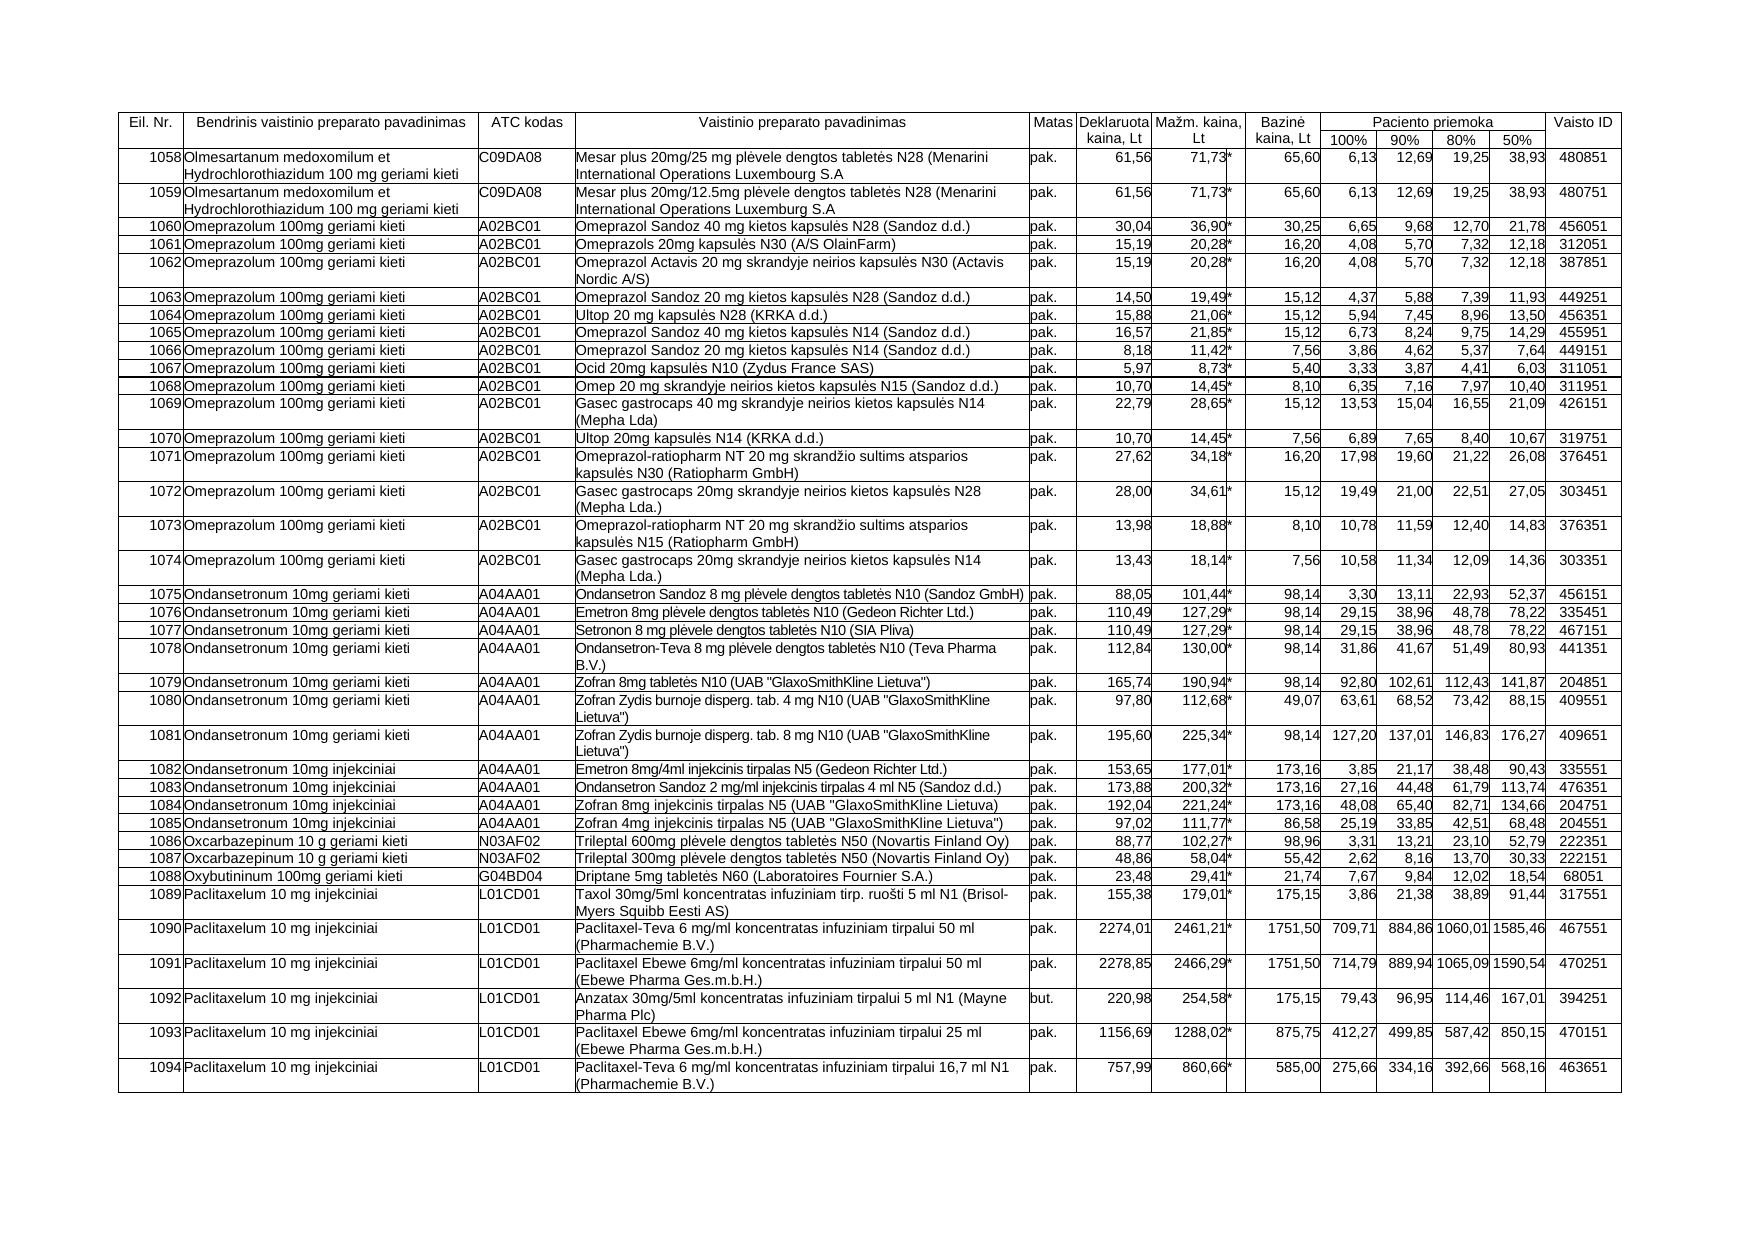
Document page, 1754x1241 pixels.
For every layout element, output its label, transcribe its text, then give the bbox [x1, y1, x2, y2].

table_cell 1062 [119, 254, 183, 287]
table_cell Omeprazolum 100mg geriami kieti [184, 378, 478, 394]
table_cell 155,38 [1077, 886, 1151, 919]
table_cell 16,57 [1077, 324, 1151, 341]
table_cell pak. [1030, 920, 1076, 954]
table_cell 195,60 [1077, 726, 1151, 760]
table_cell 9,84 [1377, 868, 1432, 884]
table_cell * [1227, 149, 1245, 182]
table_cell 1068 [119, 378, 183, 394]
table_cell 9,75 [1433, 324, 1489, 341]
table_cell Ondansetronum 10mg injekciniai [184, 779, 478, 796]
table_cell * [1227, 517, 1245, 550]
table_cell 30,25 [1246, 218, 1320, 235]
table_cell 110,49 [1077, 622, 1151, 638]
table_cell 1061 [119, 236, 183, 253]
table_cell pak. [1030, 254, 1076, 287]
table_cell Emetron 8mg/4ml injekcinis tirpalas N5 (Gedeon Richter Ltd.) [576, 761, 1029, 778]
table_cell pak. [1030, 517, 1076, 550]
table_header Paciento priemoka [1321, 113, 1545, 130]
table_cell 51,49 [1433, 639, 1489, 673]
table_cell 173,16 [1246, 779, 1320, 796]
table_cell 98,14 [1246, 622, 1320, 638]
table_cell Ondansetronum 10mg geriami kieti [184, 622, 478, 638]
table_cell 15,12 [1246, 288, 1320, 305]
table_cell 22,79 [1077, 395, 1151, 429]
table_cell Ondansetronum 10mg geriami kieti [184, 726, 478, 760]
table_cell * [1227, 395, 1245, 429]
table_cell 2466,29 [1152, 955, 1226, 988]
table_cell 26,08 [1490, 448, 1545, 481]
table_cell * [1227, 868, 1245, 884]
table_cell 14,50 [1077, 288, 1151, 305]
table_cell 5,40 [1246, 360, 1320, 376]
table_cell 1071 [119, 448, 183, 481]
table_cell A02BC01 [479, 482, 575, 516]
table_cell Zofran 8mg injekcinis tirpalas N5 (UAB "GlaxoSmithKline Lietuva) [576, 797, 1029, 813]
table_cell 456051 [1546, 218, 1621, 235]
table_cell Paclitaxelum 10 mg injekciniai [184, 1024, 478, 1057]
table_cell * [1227, 814, 1245, 831]
table_cell 12,69 [1377, 184, 1432, 217]
table_cell 1092 [119, 989, 183, 1023]
table_cell 3,85 [1321, 761, 1376, 778]
table_cell * [1227, 184, 1245, 217]
table_header Matas [1030, 113, 1076, 148]
table_cell Mesar plus 20mg/12.5mg plėvele dengtos tabletės N28 (Menarini International Operations Luxemburg S.A [576, 184, 1029, 217]
table_cell A02BC01 [479, 395, 575, 429]
table_cell N03AF02 [479, 832, 575, 849]
table_cell 11,42 [1152, 342, 1226, 358]
table_cell 204751 [1546, 797, 1621, 813]
table_cell 14,36 [1490, 551, 1545, 585]
table_cell 34,61 [1152, 482, 1226, 516]
table_cell 112,84 [1077, 639, 1151, 673]
table_cell 42,51 [1433, 814, 1489, 831]
table_cell Ondansetron Sandoz 8 mg plėvele dengtos tabletės N10 (Sandoz GmbH) [576, 586, 1029, 603]
table_cell 319751 [1546, 430, 1621, 447]
table_cell 13,50 [1490, 306, 1545, 323]
table_cell L01CD01 [479, 920, 575, 954]
table_cell 11,34 [1377, 551, 1432, 585]
table_cell 7,56 [1246, 342, 1320, 358]
table_cell 4,62 [1377, 342, 1432, 358]
table_cell 190,94 [1152, 674, 1226, 691]
table_cell 71,73 [1152, 184, 1226, 217]
table_cell 110,49 [1077, 604, 1151, 621]
table_cell L01CD01 [479, 955, 575, 988]
table_cell 21,06 [1152, 306, 1226, 323]
table_cell 98,14 [1246, 674, 1320, 691]
table_cell pak. [1030, 726, 1076, 760]
table_cell 98,14 [1246, 726, 1320, 760]
table_cell 111,77 [1152, 814, 1226, 831]
table_cell 80,93 [1490, 639, 1545, 673]
table_cell 3,30 [1321, 586, 1376, 603]
table_header Bendrinis vaistinio preparato pavadinimas [184, 113, 478, 148]
table_cell 409551 [1546, 692, 1621, 725]
table_cell pak. [1030, 639, 1076, 673]
table_cell 14,45 [1152, 378, 1226, 394]
table_cell 4,08 [1321, 254, 1376, 287]
table_cell 8,24 [1377, 324, 1432, 341]
table_cell 27,16 [1321, 779, 1376, 796]
table_cell 1076 [119, 604, 183, 621]
table_cell 48,86 [1077, 850, 1151, 867]
table_cell 29,15 [1321, 622, 1376, 638]
table_cell 114,46 [1433, 989, 1489, 1023]
table_cell 14,45 [1152, 430, 1226, 447]
table_cell 97,02 [1077, 814, 1151, 831]
table_cell * [1227, 832, 1245, 849]
table_cell 22,51 [1433, 482, 1489, 516]
table_cell 6,73 [1321, 324, 1376, 341]
table_cell Omeprazolum 100mg geriami kieti [184, 517, 478, 550]
table_cell 97,80 [1077, 692, 1151, 725]
table_cell pak. [1030, 1059, 1076, 1092]
table_cell * [1227, 761, 1245, 778]
table_cell 1063 [119, 288, 183, 305]
table_cell 30,04 [1077, 218, 1151, 235]
table_cell 16,20 [1246, 254, 1320, 287]
table_cell * [1227, 378, 1245, 394]
table_cell 1585,46 [1490, 920, 1545, 954]
table_cell 1067 [119, 360, 183, 376]
table_cell 17,98 [1321, 448, 1376, 481]
table_cell 467151 [1546, 622, 1621, 638]
table_cell 709,71 [1321, 920, 1376, 954]
table_cell pak. [1030, 324, 1076, 341]
table_cell * [1227, 430, 1245, 447]
table_cell 19,60 [1377, 448, 1432, 481]
table_cell 25,19 [1321, 814, 1376, 831]
table_cell Ondansetronum 10mg geriami kieti [184, 586, 478, 603]
table_cell A04AA01 [479, 779, 575, 796]
table_cell 21,09 [1490, 395, 1545, 429]
table_cell Omeprazolum 100mg geriami kieti [184, 254, 478, 287]
table_cell 130,00 [1152, 639, 1226, 673]
table_cell 8,18 [1077, 342, 1151, 358]
table_cell Omeprazolum 100mg geriami kieti [184, 430, 478, 447]
table_cell 335551 [1546, 761, 1621, 778]
table_cell 14,83 [1490, 517, 1545, 550]
table_cell 12,18 [1490, 254, 1545, 287]
table_cell 38,48 [1433, 761, 1489, 778]
table_cell Ondansetronum 10mg geriami kieti [184, 604, 478, 621]
table_header ATC kodas [479, 113, 575, 148]
table_cell 21,38 [1377, 886, 1432, 919]
table_cell * [1227, 482, 1245, 516]
table_cell A02BC01 [479, 342, 575, 358]
table_cell * [1227, 254, 1245, 287]
table_cell * [1227, 342, 1245, 358]
table_cell A04AA01 [479, 674, 575, 691]
table_cell Paclitaxelum 10 mg injekciniai [184, 1059, 478, 1092]
table_cell 48,08 [1321, 797, 1376, 813]
table_cell 10,70 [1077, 430, 1151, 447]
table_cell 88,15 [1490, 692, 1545, 725]
table_cell 38,96 [1377, 622, 1432, 638]
table_cell Omeprazolum 100mg geriami kieti [184, 482, 478, 516]
table_cell Omeprazolum 100mg geriami kieti [184, 324, 478, 341]
table_cell * [1227, 639, 1245, 673]
table_cell * [1227, 604, 1245, 621]
table_cell Ondansetronum 10mg geriami kieti [184, 639, 478, 673]
table_cell 1066 [119, 342, 183, 358]
table_cell A04AA01 [479, 586, 575, 603]
table_cell 16,55 [1433, 395, 1489, 429]
table_cell pak. [1030, 586, 1076, 603]
table_cell pak. [1030, 288, 1076, 305]
table_cell pak. [1030, 868, 1076, 884]
table_cell 1069 [119, 395, 183, 429]
table_cell 167,01 [1490, 989, 1545, 1023]
table_cell 8,40 [1433, 430, 1489, 447]
table_cell * [1227, 955, 1245, 988]
table_cell 220,98 [1077, 989, 1151, 1023]
table_cell 6,03 [1490, 360, 1545, 376]
table_cell 12,40 [1433, 517, 1489, 550]
table_cell 1059 [119, 184, 183, 217]
table_cell 102,61 [1377, 674, 1432, 691]
table_cell Oxcarbazepinum 10 g geriami kieti [184, 832, 478, 849]
table_cell 134,66 [1490, 797, 1545, 813]
table_cell Omeprazolum 100mg geriami kieti [184, 218, 478, 235]
table_cell 90% [1377, 131, 1432, 148]
table_cell 52,79 [1490, 832, 1545, 849]
table_cell * [1227, 1024, 1245, 1057]
table_cell 173,88 [1077, 779, 1151, 796]
table_cell pak. [1030, 814, 1076, 831]
table_cell 376451 [1546, 448, 1621, 481]
table_cell 21,00 [1377, 482, 1432, 516]
table_cell 1077 [119, 622, 183, 638]
table_cell 13,43 [1077, 551, 1151, 585]
table_cell * [1227, 360, 1245, 376]
table_cell Ondansetronum 10mg geriami kieti [184, 674, 478, 691]
table_cell 4,08 [1321, 236, 1376, 253]
table_cell * [1227, 779, 1245, 796]
table_cell 6,35 [1321, 378, 1376, 394]
table_cell 463651 [1546, 1059, 1621, 1092]
table_cell 48,78 [1433, 604, 1489, 621]
table_cell A02BC01 [479, 218, 575, 235]
table_cell 61,56 [1077, 184, 1151, 217]
table_cell 204551 [1546, 814, 1621, 831]
table_cell 1085 [119, 814, 183, 831]
table_cell 65,40 [1377, 797, 1432, 813]
table_cell 91,44 [1490, 886, 1545, 919]
table_cell 65,60 [1246, 149, 1320, 182]
table_cell A02BC01 [479, 430, 575, 447]
table_cell 102,27 [1152, 832, 1226, 849]
table_cell * [1227, 1059, 1245, 1092]
table_cell A02BC01 [479, 360, 575, 376]
table_cell 20,28 [1152, 254, 1226, 287]
table_cell 7,32 [1433, 254, 1489, 287]
table_cell 5,94 [1321, 306, 1376, 323]
table_cell 409651 [1546, 726, 1621, 760]
table_cell * [1227, 850, 1245, 867]
table_cell 303351 [1546, 551, 1621, 585]
table_cell 2,62 [1321, 850, 1376, 867]
table_cell A02BC01 [479, 254, 575, 287]
table_cell 392,66 [1433, 1059, 1489, 1092]
table_cell 44,48 [1377, 779, 1432, 796]
table_cell 1060 [119, 218, 183, 235]
table_cell 311051 [1546, 360, 1621, 376]
table_cell 441351 [1546, 639, 1621, 673]
table_cell 568,16 [1490, 1059, 1545, 1092]
table_cell 78,22 [1490, 622, 1545, 638]
table_cell * [1227, 551, 1245, 585]
table_cell pak. [1030, 184, 1076, 217]
table_cell 1065,09 [1433, 955, 1489, 988]
table_cell Gasec gastrocaps 40 mg skrandyje neirios kietos kapsulės N14 (Mepha Lda) [576, 395, 1029, 429]
table_cell 88,05 [1077, 586, 1151, 603]
table_cell 175,15 [1246, 886, 1320, 919]
table_cell pak. [1030, 236, 1076, 253]
table_cell A02BC01 [479, 517, 575, 550]
table_cell Paclitaxelum 10 mg injekciniai [184, 886, 478, 919]
table_cell 14,29 [1490, 324, 1545, 341]
table_cell 757,99 [1077, 1059, 1151, 1092]
table_cell pak. [1030, 622, 1076, 638]
table_cell 49,07 [1246, 692, 1320, 725]
table_cell Taxol 30mg/5ml koncentratas infuziniam tirp. ruošti 5 ml N1 (Brisol-Myers Squibb Eesti AS) [576, 886, 1029, 919]
table_cell A04AA01 [479, 692, 575, 725]
table_cell 146,83 [1433, 726, 1489, 760]
table_cell 52,37 [1490, 586, 1545, 603]
table_cell 13,98 [1077, 517, 1151, 550]
table_cell 86,58 [1246, 814, 1320, 831]
table_cell Oxybutininum 100mg geriami kieti [184, 868, 478, 884]
table_cell Zofran Zydis burnoje disperg. tab. 8 mg N10 (UAB "GlaxoSmithKline Lietuva") [576, 726, 1029, 760]
table_cell * [1227, 218, 1245, 235]
table_cell 1090 [119, 920, 183, 954]
table_cell pak. [1030, 1024, 1076, 1057]
table_cell pak. [1030, 395, 1076, 429]
table_cell 11,93 [1490, 288, 1545, 305]
table_cell 1083 [119, 779, 183, 796]
table_cell Gasec gastrocaps 20mg skrandyje neirios kietos kapsulės N14 (Mepha Lda.) [576, 551, 1029, 585]
table_cell 50% [1490, 131, 1545, 148]
table_cell 1078 [119, 639, 183, 673]
table_cell 15,12 [1246, 306, 1320, 323]
table_cell 470151 [1546, 1024, 1621, 1057]
table_cell 275,66 [1321, 1059, 1376, 1092]
table_cell 1080 [119, 692, 183, 725]
table_cell 22,93 [1433, 586, 1489, 603]
table_cell 29,41 [1152, 868, 1226, 884]
table_cell Trileptal 300mg plėvele dengtos tabletės N50 (Novartis Finland Oy) [576, 850, 1029, 867]
table_cell 335451 [1546, 604, 1621, 621]
table_cell G04BD04 [479, 868, 575, 884]
table_cell 7,16 [1377, 378, 1432, 394]
table_cell 12,18 [1490, 236, 1545, 253]
table_cell A04AA01 [479, 761, 575, 778]
table_cell 6,13 [1321, 149, 1376, 182]
table_cell * [1227, 989, 1245, 1023]
table_cell Omeprazolum 100mg geriami kieti [184, 395, 478, 429]
table_cell 13,11 [1377, 586, 1432, 603]
table_cell 470251 [1546, 955, 1621, 988]
table_cell * [1227, 236, 1245, 253]
table_cell 476351 [1546, 779, 1621, 796]
table_cell 456151 [1546, 586, 1621, 603]
table_cell C09DA08 [479, 184, 575, 217]
table_cell A04AA01 [479, 639, 575, 673]
table_cell 19,25 [1433, 184, 1489, 217]
table_cell 15,19 [1077, 236, 1151, 253]
table_header Bazinė kaina, Lt [1246, 113, 1320, 148]
table_cell 7,45 [1377, 306, 1432, 323]
table_cell 1084 [119, 797, 183, 813]
table_cell Paclitaxel-Teva 6 mg/ml koncentratas infuziniam tirpalui 16,7 ml N1 (Pharmachemie B.V.) [576, 1059, 1029, 1092]
table_cell 113,74 [1490, 779, 1545, 796]
table_cell 112,68 [1152, 692, 1226, 725]
table_cell 173,16 [1246, 797, 1320, 813]
table_cell 6,89 [1321, 430, 1376, 447]
table_cell Omeprazol-ratiopharm NT 20 mg skrandžio sultims atsparios kapsulės N30 (Ratiopharm GmbH) [576, 448, 1029, 481]
table_cell Zofran 4mg injekcinis tirpalas N5 (UAB "GlaxoSmithKline Lietuva") [576, 814, 1029, 831]
table_cell Omeprazolum 100mg geriami kieti [184, 288, 478, 305]
table_cell 30,33 [1490, 850, 1545, 867]
table_cell L01CD01 [479, 989, 575, 1023]
table_cell 153,65 [1077, 761, 1151, 778]
table_cell Anzatax 30mg/5ml koncentratas infuziniam tirpalui 5 ml N1 (Mayne Pharma Plc) [576, 989, 1029, 1023]
table_cell 875,75 [1246, 1024, 1320, 1057]
table_cell Ondansetronum 10mg injekciniai [184, 797, 478, 813]
table_cell 8,73 [1152, 360, 1226, 376]
table_cell 55,42 [1246, 850, 1320, 867]
table_cell Emetron 8mg plėvele dengtos tabletės N10 (Gedeon Richter Ltd.) [576, 604, 1029, 621]
table_cell Ondansetron-Teva 8 mg plėvele dengtos tabletės N10 (Teva Pharma B.V.) [576, 639, 1029, 673]
table_cell 177,01 [1152, 761, 1226, 778]
table_cell Olmesartanum medoxomilum et Hydrochlorothiazidum 100 mg geriami kieti [184, 184, 478, 217]
table_cell 18,54 [1490, 868, 1545, 884]
table_cell 19,49 [1321, 482, 1376, 516]
table_cell 10,78 [1321, 517, 1376, 550]
table_cell 221,24 [1152, 797, 1226, 813]
table_cell 7,39 [1433, 288, 1489, 305]
table_cell 175,15 [1246, 989, 1320, 1023]
table_cell pak. [1030, 604, 1076, 621]
table_cell 9,68 [1377, 218, 1432, 235]
table_cell 3,87 [1377, 360, 1432, 376]
table_cell 12,09 [1433, 551, 1489, 585]
table_cell A02BC01 [479, 324, 575, 341]
table_cell 27,62 [1077, 448, 1151, 481]
table_cell 394251 [1546, 989, 1621, 1023]
table_cell 78,22 [1490, 604, 1545, 621]
table_cell 33,85 [1377, 814, 1432, 831]
table_cell 6,13 [1321, 184, 1376, 217]
table_cell 98,14 [1246, 604, 1320, 621]
table_cell 18,14 [1152, 551, 1226, 585]
table_cell A02BC01 [479, 288, 575, 305]
table_cell 65,60 [1246, 184, 1320, 217]
table_cell 38,89 [1433, 886, 1489, 919]
table_cell 3,33 [1321, 360, 1376, 376]
table_cell 38,96 [1377, 604, 1432, 621]
table_cell L01CD01 [479, 886, 575, 919]
table_cell 6,65 [1321, 218, 1376, 235]
table_cell 3,86 [1321, 886, 1376, 919]
table_cell 1590,54 [1490, 955, 1545, 988]
table_cell A02BC01 [479, 378, 575, 394]
table_cell 311951 [1546, 378, 1621, 394]
table_cell 101,44 [1152, 586, 1226, 603]
table_cell 137,01 [1377, 726, 1432, 760]
table_cell pak. [1030, 850, 1076, 867]
table_cell 5,70 [1377, 236, 1432, 253]
table_cell 449251 [1546, 288, 1621, 305]
table_cell 79,43 [1321, 989, 1376, 1023]
table_cell 2278,85 [1077, 955, 1151, 988]
table_cell 499,85 [1377, 1024, 1432, 1057]
table_cell 1288,02 [1152, 1024, 1226, 1057]
table_cell 1093 [119, 1024, 183, 1057]
table_cell 100% [1321, 131, 1376, 148]
table_cell Ocid 20mg kapsulės N10 (Zydus France SAS) [576, 360, 1029, 376]
table_cell 480751 [1546, 184, 1621, 217]
table_cell Ondansetronum 10mg injekciniai [184, 814, 478, 831]
table_cell pak. [1030, 360, 1076, 376]
table_cell A02BC01 [479, 448, 575, 481]
table_cell 7,56 [1246, 430, 1320, 447]
table_cell * [1227, 622, 1245, 638]
table_header Deklaruota kaina, Lt [1077, 113, 1151, 148]
table_cell 1075 [119, 586, 183, 603]
table_cell pak. [1030, 832, 1076, 849]
table_cell Paclitaxelum 10 mg injekciniai [184, 955, 478, 988]
table_cell 112,43 [1433, 674, 1489, 691]
table_cell pak. [1030, 448, 1076, 481]
table_header Vaistinio preparato pavadinimas [576, 113, 1029, 148]
table_cell Omeprazolum 100mg geriami kieti [184, 236, 478, 253]
table_cell 12,69 [1377, 149, 1432, 182]
table_cell pak. [1030, 761, 1076, 778]
table_cell 31,86 [1321, 639, 1376, 673]
table_cell 1060,01 [1433, 920, 1489, 954]
table_cell Omep 20 mg skrandyje neirios kietos kapsulės N15 (Sandoz d.d.) [576, 378, 1029, 394]
table_cell 1089 [119, 886, 183, 919]
table_cell 312051 [1546, 236, 1621, 253]
table_cell 5,88 [1377, 288, 1432, 305]
table_cell 5,70 [1377, 254, 1432, 287]
table_header Vaisto ID [1546, 113, 1621, 148]
table_cell pak. [1030, 797, 1076, 813]
table_cell pak. [1030, 218, 1076, 235]
table_cell Omeprazol Actavis 20 mg skrandyje neirios kapsulės N30 (Actavis Nordic A/S) [576, 254, 1029, 287]
table_cell Paclitaxel-Teva 6 mg/ml koncentratas infuziniam tirpalui 50 ml (Pharmachemie B.V.) [576, 920, 1029, 954]
table_cell 71,73 [1152, 149, 1226, 182]
table_cell Oxcarbazepinum 10 g geriami kieti [184, 850, 478, 867]
table_cell 1087 [119, 850, 183, 867]
table_cell 222151 [1546, 850, 1621, 867]
table_cell 317551 [1546, 886, 1621, 919]
table_cell pak. [1030, 482, 1076, 516]
table_cell 1058 [119, 149, 183, 182]
table_cell pak. [1030, 779, 1076, 796]
table_cell * [1227, 288, 1245, 305]
table_cell Ondansetronum 10mg geriami kieti [184, 692, 478, 725]
table_cell 1094 [119, 1059, 183, 1092]
table_cell 3,31 [1321, 832, 1376, 849]
table_cell 714,79 [1321, 955, 1376, 988]
table_cell Driptane 5mg tabletės N60 (Laboratoires Fournier S.A.) [576, 868, 1029, 884]
table_cell 38,93 [1490, 149, 1545, 182]
table_cell Zofran Zydis burnoje disperg. tab. 4 mg N10 (UAB "GlaxoSmithKline Lietuva") [576, 692, 1029, 725]
table_cell 7,56 [1246, 551, 1320, 585]
table_cell 10,40 [1490, 378, 1545, 394]
table_cell 21,22 [1433, 448, 1489, 481]
table_cell 8,96 [1433, 306, 1489, 323]
table_cell 467551 [1546, 920, 1621, 954]
table_cell 4,41 [1433, 360, 1489, 376]
table_cell 16,20 [1246, 448, 1320, 481]
table_cell pak. [1030, 955, 1076, 988]
table_cell 2461,21 [1152, 920, 1226, 954]
table_cell 222351 [1546, 832, 1621, 849]
table_cell Ultop 20 mg kapsulės N28 (KRKA d.d.) [576, 306, 1029, 323]
table_cell 1091 [119, 955, 183, 988]
table_cell 61,56 [1077, 149, 1151, 182]
table_cell 13,53 [1321, 395, 1376, 429]
table_cell Omeprazolum 100mg geriami kieti [184, 342, 478, 358]
table_cell 3,86 [1321, 342, 1376, 358]
table_cell 90,43 [1490, 761, 1545, 778]
table_cell 12,02 [1433, 868, 1489, 884]
table_cell 41,67 [1377, 639, 1432, 673]
table_cell 21,17 [1377, 761, 1432, 778]
table_cell pak. [1030, 674, 1076, 691]
table_cell 192,04 [1077, 797, 1151, 813]
table_cell * [1227, 448, 1245, 481]
table_cell 80% [1433, 131, 1489, 148]
table_cell Setronon 8 mg plėvele dengtos tabletės N10 (SIA Pliva) [576, 622, 1029, 638]
table_cell 15,12 [1246, 324, 1320, 341]
table_cell 1073 [119, 517, 183, 550]
table_cell A02BC01 [479, 306, 575, 323]
table_cell 8,10 [1246, 517, 1320, 550]
table_cell Omeprazolum 100mg geriami kieti [184, 306, 478, 323]
table_cell 21,74 [1246, 868, 1320, 884]
table_cell 456351 [1546, 306, 1621, 323]
table_cell 48,78 [1433, 622, 1489, 638]
table_cell 16,20 [1246, 236, 1320, 253]
table_cell A02BC01 [479, 236, 575, 253]
table_cell 15,88 [1077, 306, 1151, 323]
table_cell 480851 [1546, 149, 1621, 182]
table_cell 63,61 [1321, 692, 1376, 725]
table_cell 850,15 [1490, 1024, 1545, 1057]
table_cell 13,70 [1433, 850, 1489, 867]
table_cell 179,01 [1152, 886, 1226, 919]
table_cell A04AA01 [479, 604, 575, 621]
table_cell 88,77 [1077, 832, 1151, 849]
table_cell 2274,01 [1077, 920, 1151, 954]
table_cell * [1227, 726, 1245, 760]
table_cell 5,97 [1077, 360, 1151, 376]
table_cell 412,27 [1321, 1024, 1376, 1057]
table_cell 1070 [119, 430, 183, 447]
table_cell 376351 [1546, 517, 1621, 550]
table_cell 11,59 [1377, 517, 1432, 550]
table_cell 12,70 [1433, 218, 1489, 235]
table_cell 127,29 [1152, 604, 1226, 621]
table_cell * [1227, 674, 1245, 691]
table_cell Omeprazol-ratiopharm NT 20 mg skrandžio sultims atsparios kapsulės N15 (Ratiopharm GmbH) [576, 517, 1029, 550]
table_cell 29,15 [1321, 604, 1376, 621]
table_cell Ultop 20mg kapsulės N14 (KRKA d.d.) [576, 430, 1029, 447]
table_cell 23,10 [1433, 832, 1489, 849]
table_cell 1065 [119, 324, 183, 341]
table_cell A04AA01 [479, 726, 575, 760]
table_cell 455951 [1546, 324, 1621, 341]
table_cell Ondansetron Sandoz 2 mg/ml injekcinis tirpalas 4 ml N5 (Sandoz d.d.) [576, 779, 1029, 796]
table_cell * [1227, 920, 1245, 954]
table_cell pak. [1030, 149, 1076, 182]
table_cell 68051 [1546, 868, 1621, 884]
table_cell 1156,69 [1077, 1024, 1151, 1057]
table_cell but. [1030, 989, 1076, 1023]
table_cell 1751,50 [1246, 955, 1320, 988]
table_cell 7,97 [1433, 378, 1489, 394]
table_cell 254,58 [1152, 989, 1226, 1023]
table_cell Omeprazolum 100mg geriami kieti [184, 448, 478, 481]
table_header Eil. Nr. [119, 113, 183, 148]
table_cell pak. [1030, 692, 1076, 725]
table_cell A04AA01 [479, 622, 575, 638]
table_cell Omeprazol Sandoz 20 mg kietos kapsulės N14 (Sandoz d.d.) [576, 342, 1029, 358]
table_cell 200,32 [1152, 779, 1226, 796]
table_cell 426151 [1546, 395, 1621, 429]
table_cell 10,67 [1490, 430, 1545, 447]
table_cell 1079 [119, 674, 183, 691]
table_cell 1081 [119, 726, 183, 760]
table_cell Paclitaxel Ebewe 6mg/ml koncentratas infuziniam tirpalui 50 ml (Ebewe Pharma Ges.m.b.H.) [576, 955, 1029, 988]
table_cell Omeprazolum 100mg geriami kieti [184, 551, 478, 585]
table_cell 36,90 [1152, 218, 1226, 235]
table_cell 860,66 [1152, 1059, 1226, 1092]
table_cell Omeprazols 20mg kapsulės N30 (A/S OlainFarm) [576, 236, 1029, 253]
table_cell 21,78 [1490, 218, 1545, 235]
table_cell 68,52 [1377, 692, 1432, 725]
table_cell 96,95 [1377, 989, 1432, 1023]
table_cell 28,00 [1077, 482, 1151, 516]
table_cell 173,16 [1246, 761, 1320, 778]
table_cell 141,87 [1490, 674, 1545, 691]
table_cell pak. [1030, 551, 1076, 585]
table_cell 387851 [1546, 254, 1621, 287]
table_cell 98,14 [1246, 586, 1320, 603]
table_cell 1074 [119, 551, 183, 585]
table_cell * [1227, 586, 1245, 603]
table_cell 7,64 [1490, 342, 1545, 358]
table_cell 176,27 [1490, 726, 1545, 760]
table_cell 1072 [119, 482, 183, 516]
table_cell 28,65 [1152, 395, 1226, 429]
table_cell 1064 [119, 306, 183, 323]
table_cell 449151 [1546, 342, 1621, 358]
table_cell Trileptal 600mg plėvele dengtos tabletės N50 (Novartis Finland Oy) [576, 832, 1029, 849]
table_cell 15,04 [1377, 395, 1432, 429]
table_cell 61,79 [1433, 779, 1489, 796]
table_cell A04AA01 [479, 814, 575, 831]
table_cell 38,93 [1490, 184, 1545, 217]
table_cell 303451 [1546, 482, 1621, 516]
table_cell 8,16 [1377, 850, 1432, 867]
table_cell * [1227, 797, 1245, 813]
table_cell 127,20 [1321, 726, 1376, 760]
table_cell 98,96 [1246, 832, 1320, 849]
table_cell 23,48 [1077, 868, 1151, 884]
table_cell pak. [1030, 306, 1076, 323]
table_cell 225,34 [1152, 726, 1226, 760]
table_cell Paclitaxelum 10 mg injekciniai [184, 920, 478, 954]
table_cell 73,42 [1433, 692, 1489, 725]
table_cell 19,49 [1152, 288, 1226, 305]
table_cell Omeprazol Sandoz 40 mg kietos kapsulės N28 (Sandoz d.d.) [576, 218, 1029, 235]
table_cell Paclitaxel Ebewe 6mg/ml koncentratas infuziniam tirpalui 25 ml (Ebewe Pharma Ges.m.b.H.) [576, 1024, 1029, 1057]
table_cell 68,48 [1490, 814, 1545, 831]
table_cell C09DA08 [479, 149, 575, 182]
table_cell pak. [1030, 886, 1076, 919]
table_cell * [1227, 306, 1245, 323]
table_cell 10,58 [1321, 551, 1376, 585]
table_cell 92,80 [1321, 674, 1376, 691]
table_cell 4,37 [1321, 288, 1376, 305]
table_cell pak. [1030, 378, 1076, 394]
table_cell N03AF02 [479, 850, 575, 867]
table_cell * [1227, 886, 1245, 919]
table_cell 21,85 [1152, 324, 1226, 341]
table_cell 884,86 [1377, 920, 1432, 954]
table_cell 27,05 [1490, 482, 1545, 516]
table_cell 15,12 [1246, 482, 1320, 516]
table_cell 10,70 [1077, 378, 1151, 394]
table_cell 889,94 [1377, 955, 1432, 988]
table_cell 165,74 [1077, 674, 1151, 691]
table_cell pak. [1030, 342, 1076, 358]
table_cell 58,04 [1152, 850, 1226, 867]
table_cell 15,19 [1077, 254, 1151, 287]
table_cell Omeprazol Sandoz 20 mg kietos kapsulės N28 (Sandoz d.d.) [576, 288, 1029, 305]
table_cell Ondansetronum 10mg injekciniai [184, 761, 478, 778]
table_cell Zofran 8mg tabletės N10 (UAB "GlaxoSmithKline Lietuva") [576, 674, 1029, 691]
table_cell * [1227, 692, 1245, 725]
table_cell * [1227, 324, 1245, 341]
table_cell Paclitaxelum 10 mg injekciniai [184, 989, 478, 1023]
table_cell 20,28 [1152, 236, 1226, 253]
table_cell 15,12 [1246, 395, 1320, 429]
table_cell Omeprazol Sandoz 40 mg kietos kapsulės N14 (Sandoz d.d.) [576, 324, 1029, 341]
table_cell 1086 [119, 832, 183, 849]
table_cell L01CD01 [479, 1059, 575, 1092]
table_cell L01CD01 [479, 1024, 575, 1057]
table_cell Olmesartanum medoxomilum et Hydrochlorothiazidum 100 mg geriami kieti [184, 149, 478, 182]
table_cell 1082 [119, 761, 183, 778]
table_cell 82,71 [1433, 797, 1489, 813]
table_cell 19,25 [1433, 149, 1489, 182]
table_cell 127,29 [1152, 622, 1226, 638]
table_cell pak. [1030, 430, 1076, 447]
table_cell 585,00 [1246, 1059, 1320, 1092]
table_cell Mesar plus 20mg/25 mg plėvele dengtos tabletės N28 (Menarini International Operations Luxembourg S.A [576, 149, 1029, 182]
table_cell 7,32 [1433, 236, 1489, 253]
table_cell 7,67 [1321, 868, 1376, 884]
table_cell 8,10 [1246, 378, 1320, 394]
table_cell Gasec gastrocaps 20mg skrandyje neirios kietos kapsulės N28 (Mepha Lda.) [576, 482, 1029, 516]
table_cell 204851 [1546, 674, 1621, 691]
table_cell 98,14 [1246, 639, 1320, 673]
table_cell 5,37 [1433, 342, 1489, 358]
table_cell 18,88 [1152, 517, 1226, 550]
table_cell A04AA01 [479, 797, 575, 813]
table_cell 334,16 [1377, 1059, 1432, 1092]
table_cell 13,21 [1377, 832, 1432, 849]
table_cell A02BC01 [479, 551, 575, 585]
table_cell 34,18 [1152, 448, 1226, 481]
table_header Mažm. kaina, Lt [1152, 113, 1245, 148]
table_cell 1088 [119, 868, 183, 884]
table_cell 1751,50 [1246, 920, 1320, 954]
table_cell Omeprazolum 100mg geriami kieti [184, 360, 478, 376]
table_cell 587,42 [1433, 1024, 1489, 1057]
table_cell 7,65 [1377, 430, 1432, 447]
